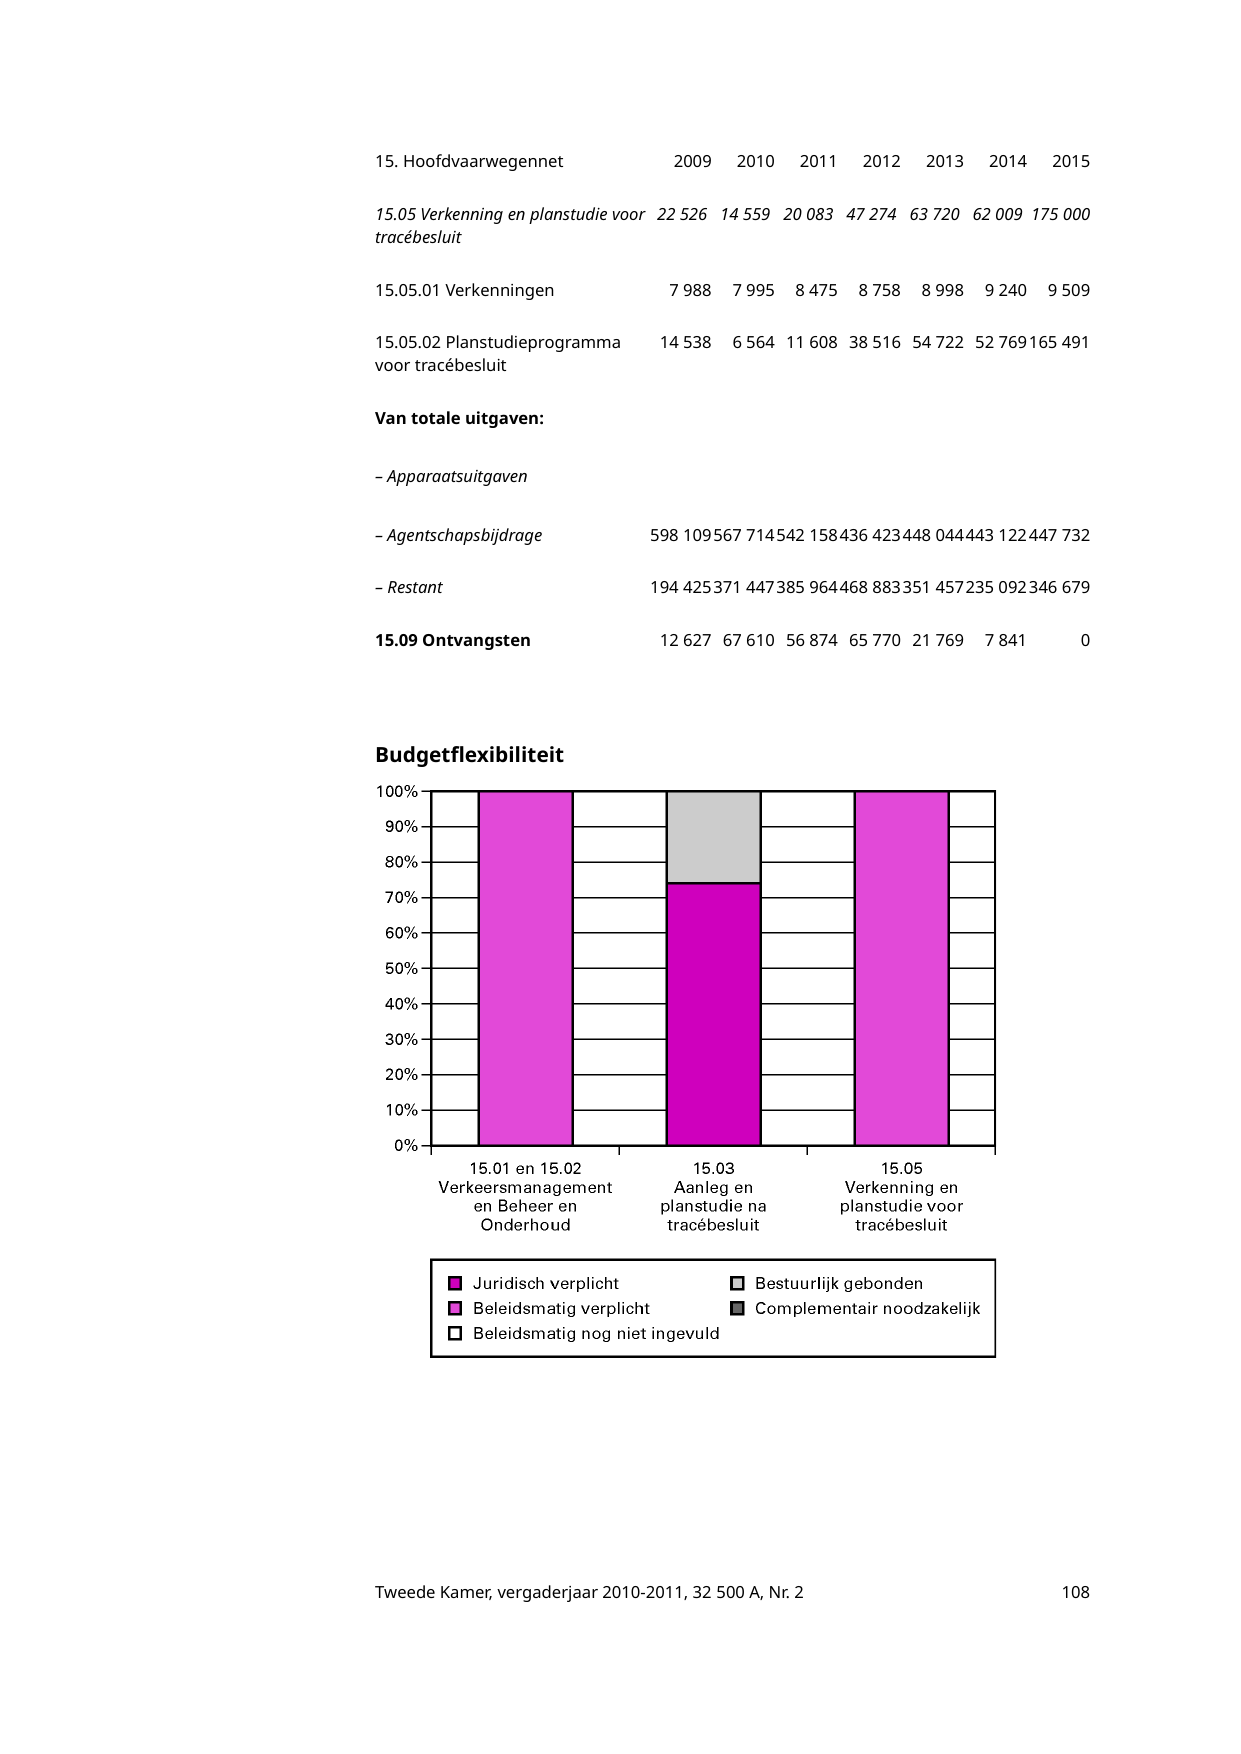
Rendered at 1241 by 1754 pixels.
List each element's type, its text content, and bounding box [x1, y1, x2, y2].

table_cell 567 714 [711, 523, 774, 576]
table_cell 15.09 Ontvangsten [375, 629, 648, 681]
table_header 2013 [901, 150, 964, 203]
table_cell 14 538 [648, 331, 711, 406]
table_cell 14 559 [711, 203, 774, 278]
table_header 2010 [711, 150, 774, 203]
table_cell 165 491 [1027, 331, 1090, 406]
table_cell 56 874 [775, 629, 838, 681]
table_cell 38 516 [838, 331, 901, 406]
table_cell 8 758 [838, 278, 901, 331]
table_cell Van totale uitgaven: [375, 406, 648, 465]
table_cell [711, 465, 774, 523]
table_cell [838, 465, 901, 523]
table_cell 385 964 [775, 576, 838, 628]
table_cell 15.05 Verkenning en planstudie voor tracébesluit [375, 203, 648, 278]
table_header 15. Hoofdvaarwegennet [375, 150, 648, 203]
table_header 2011 [775, 150, 838, 203]
table_cell [1027, 406, 1090, 465]
table_cell 0 [1027, 629, 1090, 681]
table_cell [964, 465, 1027, 523]
table_cell 67 610 [711, 629, 774, 681]
table_cell 8 998 [901, 278, 964, 331]
table_header 2014 [964, 150, 1027, 203]
table_cell 21 769 [901, 629, 964, 681]
table_cell 20 083 [775, 203, 838, 278]
table_cell 9 240 [964, 278, 1027, 331]
table_cell 52 769 [964, 331, 1027, 406]
table_cell 62 009 [964, 203, 1027, 278]
table_cell 8 475 [775, 278, 838, 331]
table_cell [648, 465, 711, 523]
table_cell 175 000 [1027, 203, 1090, 278]
table_cell 351 457 [901, 576, 964, 628]
table_cell 9 509 [1027, 278, 1090, 331]
table_header 2009 [648, 150, 711, 203]
table_cell 7 995 [711, 278, 774, 331]
table_cell 12 627 [648, 629, 711, 681]
table_cell – Agentschapsbijdrage [375, 523, 648, 576]
table_cell [775, 465, 838, 523]
table_cell 11 608 [775, 331, 838, 406]
table_cell [711, 406, 774, 465]
table_cell [964, 406, 1027, 465]
table_cell 598 109 [648, 523, 711, 576]
table_header 2015 [1027, 150, 1090, 203]
table_cell 443 122 [964, 523, 1027, 576]
table_cell 235 092 [964, 576, 1027, 628]
table_cell [775, 406, 838, 465]
text Budgetflexibiliteit [375, 740, 1090, 768]
table_cell 447 732 [1027, 523, 1090, 576]
table_cell 15.05.02 Planstudieprogramma voor tracébesluit [375, 331, 648, 406]
table_cell 436 423 [838, 523, 901, 576]
table_cell 47 274 [838, 203, 901, 278]
table_cell 194 425 [648, 576, 711, 628]
table_cell [901, 465, 964, 523]
table_cell 54 722 [901, 331, 964, 406]
table_cell 22 526 [648, 203, 711, 278]
table_cell 63 720 [901, 203, 964, 278]
table_cell [838, 406, 901, 465]
picture [375, 783, 997, 1358]
table_cell 468 883 [838, 576, 901, 628]
table_cell 346 679 [1027, 576, 1090, 628]
table_cell 7 988 [648, 278, 711, 331]
table_cell [901, 406, 964, 465]
table_cell 7 841 [964, 629, 1027, 681]
table_cell 448 044 [901, 523, 964, 576]
table_cell [648, 406, 711, 465]
table_cell 15.05.01 Verkenningen [375, 278, 648, 331]
table_cell [1027, 465, 1090, 523]
table_cell 6 564 [711, 331, 774, 406]
table_cell – Apparaatsuitgaven [375, 465, 648, 523]
table_cell – Restant [375, 576, 648, 628]
table_cell 371 447 [711, 576, 774, 628]
table_header 2012 [838, 150, 901, 203]
table_cell 542 158 [775, 523, 838, 576]
table_cell 65 770 [838, 629, 901, 681]
